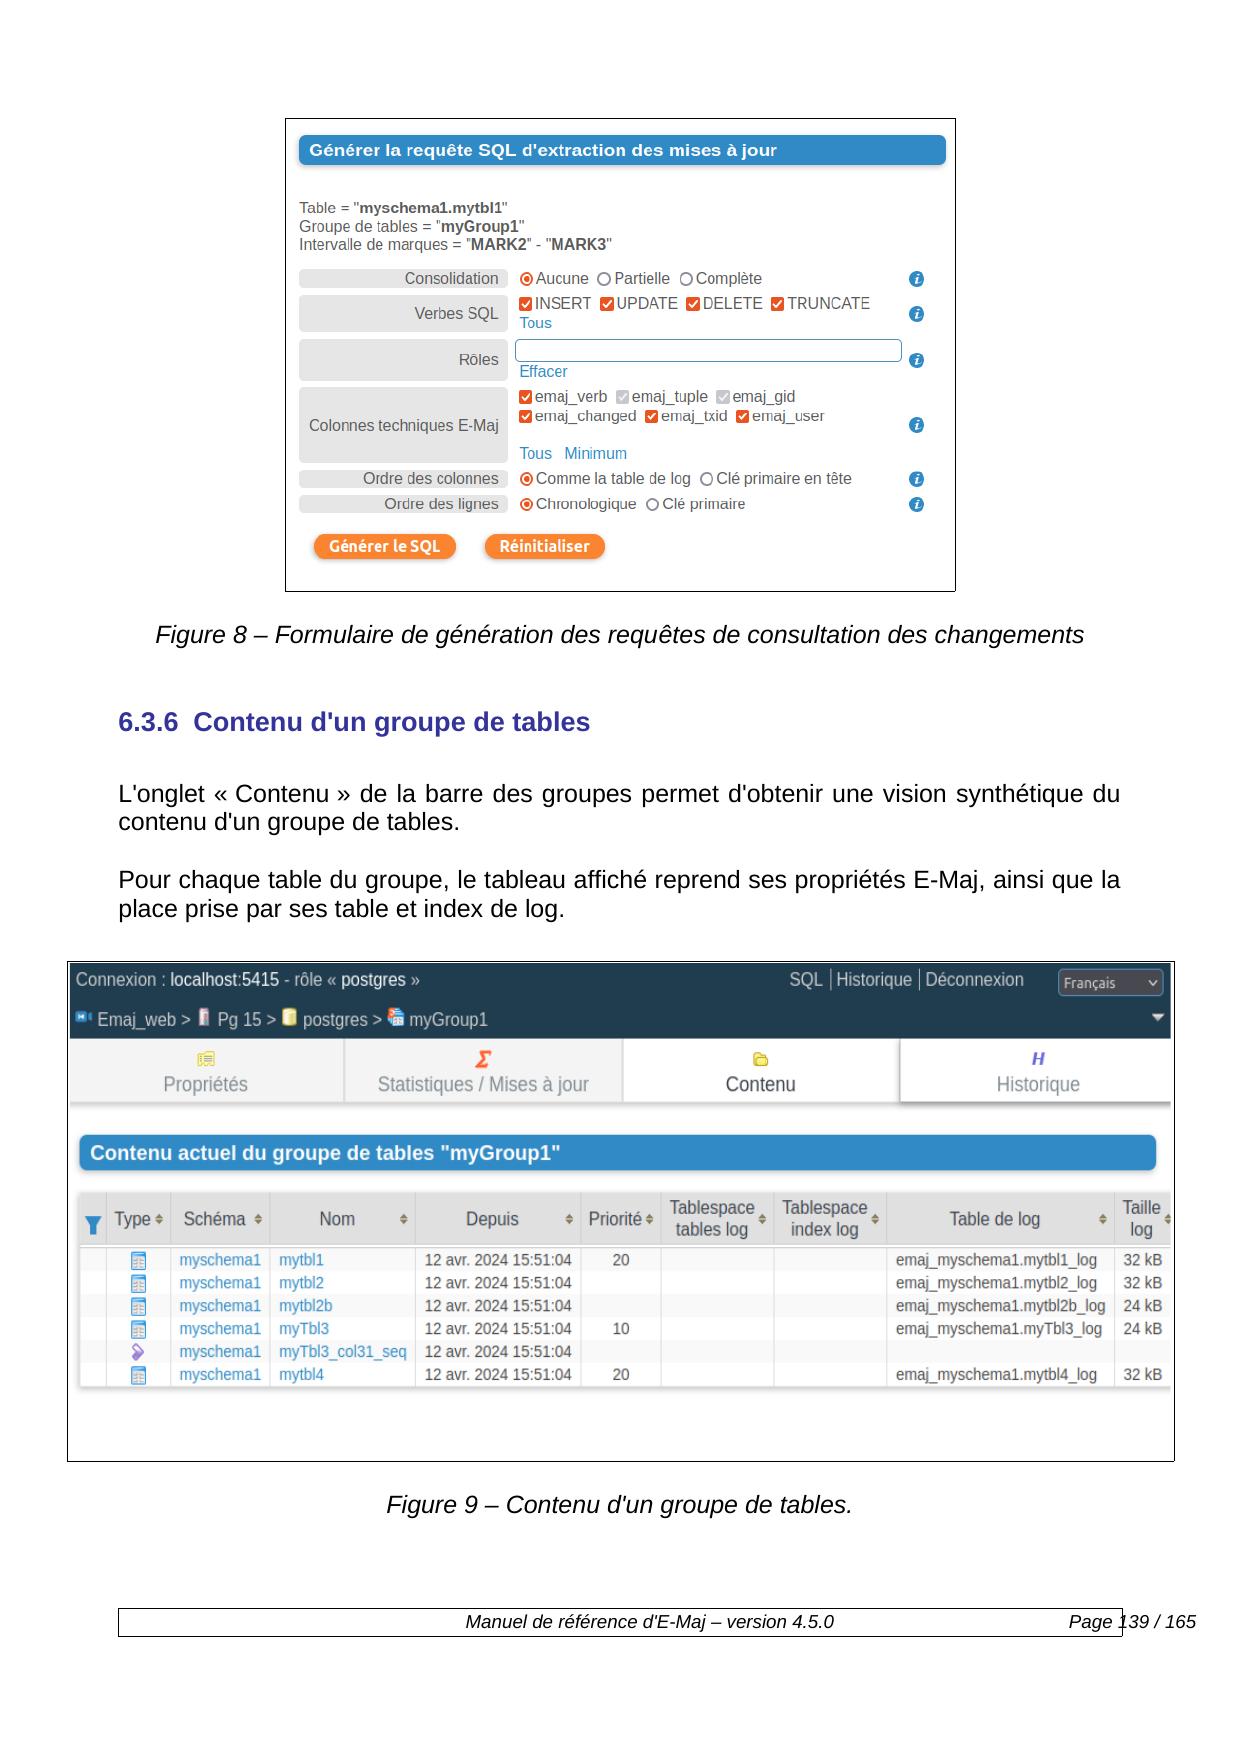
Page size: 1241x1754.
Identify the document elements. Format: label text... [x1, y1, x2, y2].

subtitle Contenu d'un groupe de tables [118, 706, 1122, 737]
picture [288, 121, 953, 589]
text L'onglet « Contenu » de la barre des groupes permet d'obtenir une vision synthétique du contenu d'un groupe de tables. [118, 779, 1122, 836]
picture [69, 963, 1171, 1458]
text Figure 8 – Formulaire de génération des requêtes de consultation des changements [118, 620, 1122, 649]
text Figure 9 – Contenu d'un groupe de tables. [118, 1490, 1122, 1518]
text Pour chaque table du groupe, le tableau affiché reprend ses propriétés E-Maj, ainsi que la place prise par ses table et index de log. [118, 865, 1122, 922]
